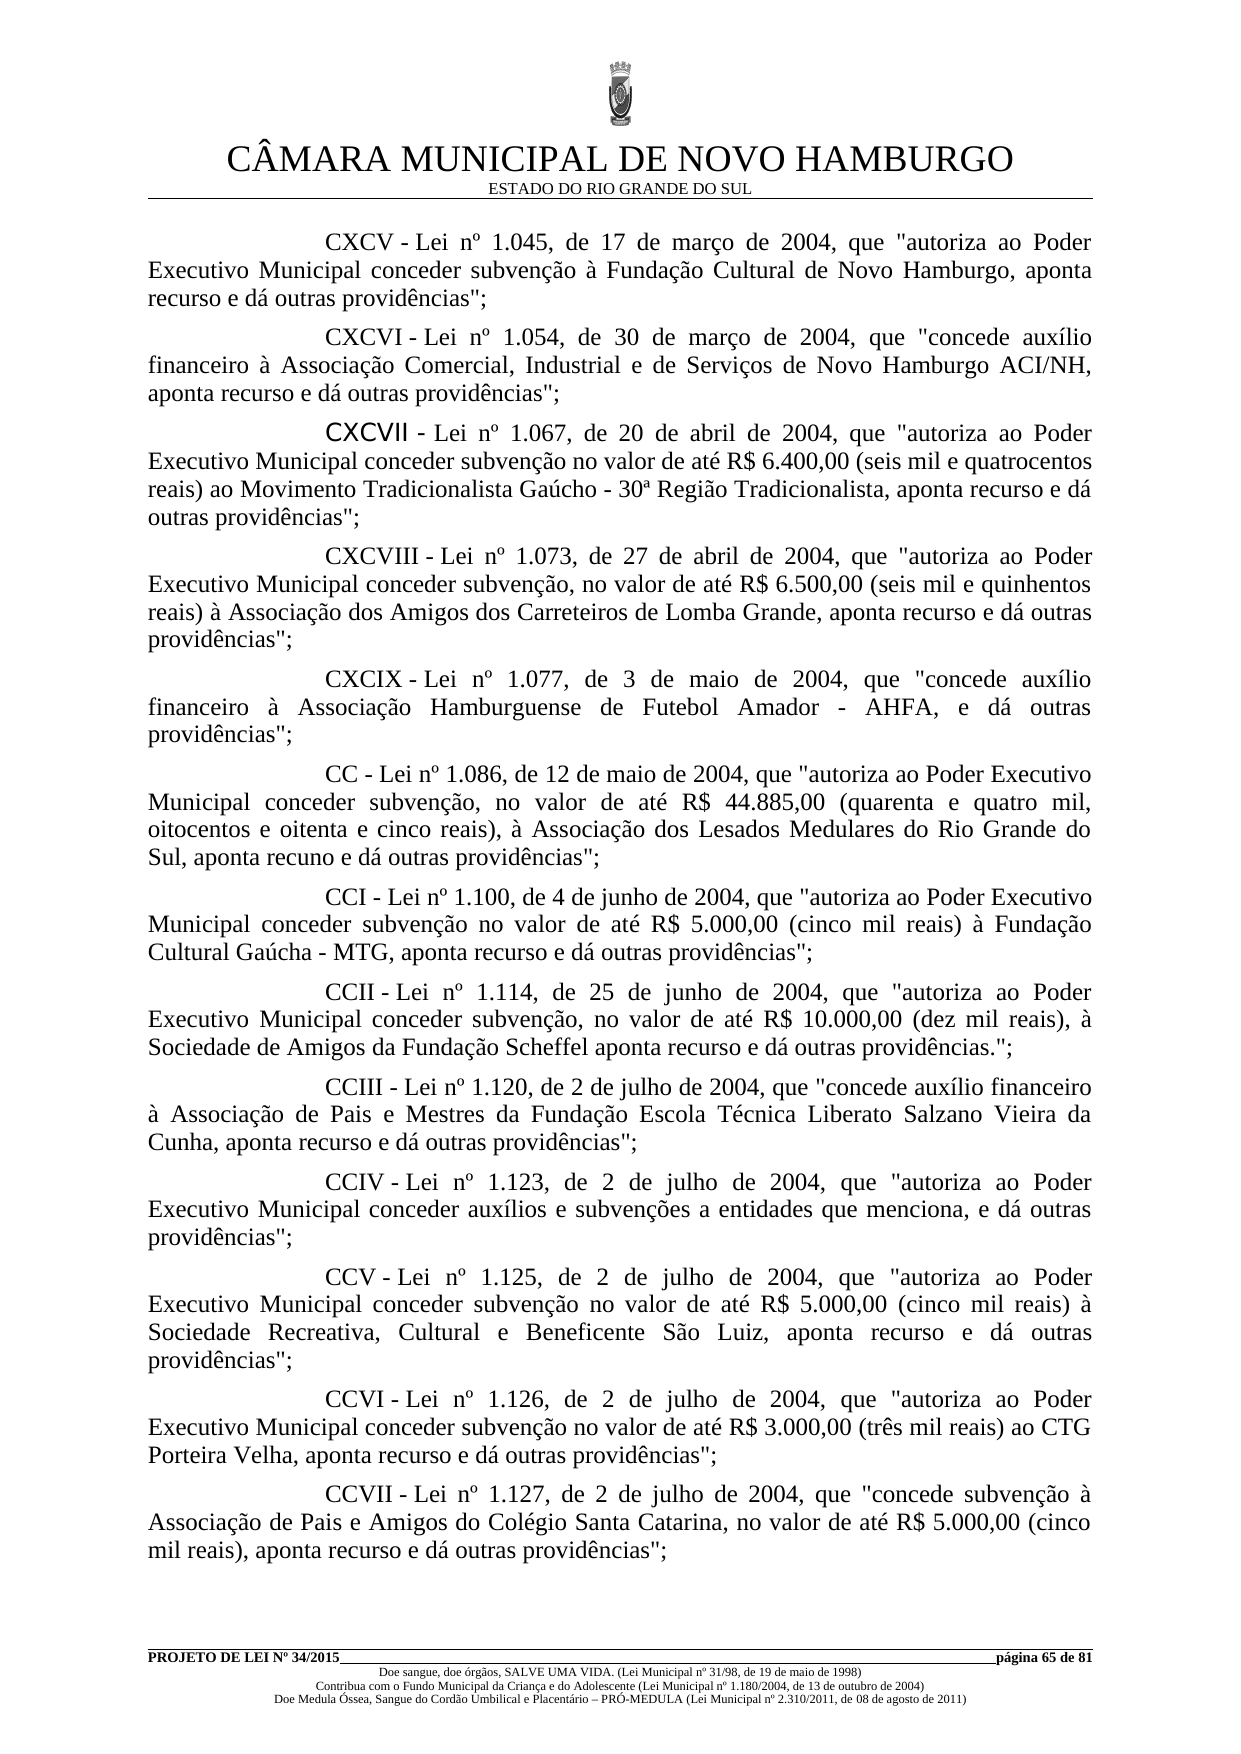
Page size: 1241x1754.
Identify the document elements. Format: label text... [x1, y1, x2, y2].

list Lei nº 1.073, de 27 de abril de 2004, que "autoriza ao Poder Executivo Municipal conceder subvenção, no valor de até R$ 6.500,00 (seis mil e quinhentos reais) à Associação dos Amigos dos Carreteiros de Lomba Grande, aponta recurso e dá outras providências"; [148, 542, 1093, 653]
list Lei nº 1.127, de 2 de julho de 2004, que "concede subvenção à Associação de Pais e Amigos do Colégio Santa Catarina, no valor de até R$ 5.000,00 (cinco mil reais), aponta recurso e dá outras providências"; [148, 1481, 1093, 1564]
list Lei nº 1.067, de 20 de abril de 2004, que "autoriza ao Poder Executivo Municipal conceder subvenção no valor de até R$ 6.400,00 (seis mil e quatrocentos reais) ao Movimento Tradicionalista Gaúcho - 30ª Região Tradicionalista, aponta recurso e dá outras providências"; [148, 418, 1093, 531]
list Lei nº 1.077, de 3 de maio de 2004, que "concede auxílio financeiro à Associação Hamburguense de Futebol Amador - AHFA, e dá outras providências"; [148, 665, 1093, 748]
list Lei nº 1.086, de 12 de maio de 2004, que "autoriza ao Poder Executivo Municipal conceder subvenção, no valor de até R$ 44.885,00 (quarenta e quatro mil, oitocentos e oitenta e cinco reais), à Associação dos Lesados Medulares do Rio Grande do Sul, aponta recuno e dá outras providências"; [148, 760, 1093, 871]
list Lei nº 1.054, de 30 de março de 2004, que "concede auxílio financeiro à Associação Comercial, Industrial e de Serviços de Novo Hamburgo ACI/NH, aponta recurso e dá outras providências"; [148, 323, 1093, 406]
list Lei nº 1.125, de 2 de julho de 2004, que "autoriza ao Poder Executivo Municipal conceder subvenção no valor de até R$ 5.000,00 (cinco mil reais) à Sociedade Recreativa, Cultural e Beneficente São Luiz, aponta recurso e dá outras providências"; [148, 1263, 1093, 1374]
list Lei nº 1.126, de 2 de julho de 2004, que "autoriza ao Poder Executivo Municipal conceder subvenção no valor de até R$ 3.000,00 (três mil reais) ao CTG Porteira Velha, aponta recurso e dá outras providências"; [148, 1386, 1093, 1469]
list Lei nº 1.120, de 2 de julho de 2004, que "concede auxílio financeiro à Associação de Pais e Mestres da Fundação Escola Técnica Liberato Salzano Vieira da Cunha, aponta recurso e dá outras providências"; [148, 1073, 1093, 1156]
list Lei nº 1.114, de 25 de junho de 2004, que "autoriza ao Poder Executivo Municipal conceder subvenção, no valor de até R$ 10.000,00 (dez mil reais), à Sociedade de Amigos da Fundação Scheffel aponta recurso e dá outras providências."; [148, 978, 1093, 1061]
list Lei nº 1.045, de 17 de março de 2004, que "autoriza ao Poder Executivo Municipal conceder subvenção à Fundação Cultural de Novo Hamburgo, aponta recurso e dá outras providências"; [148, 228, 1093, 311]
list Lei nº 1.100, de 4 de junho de 2004, que "autoriza ao Poder Executivo Municipal conceder subvenção no valor de até R$ 5.000,00 (cinco mil reais) à Fundação Cultural Gaúcha - MTG, aponta recurso e dá outras providências"; [148, 883, 1093, 966]
list Lei nº 1.123, de 2 de julho de 2004, que "autoriza ao Poder Executivo Municipal conceder auxílios e subvenções a entidades que menciona, e dá outras providências"; [148, 1168, 1093, 1251]
